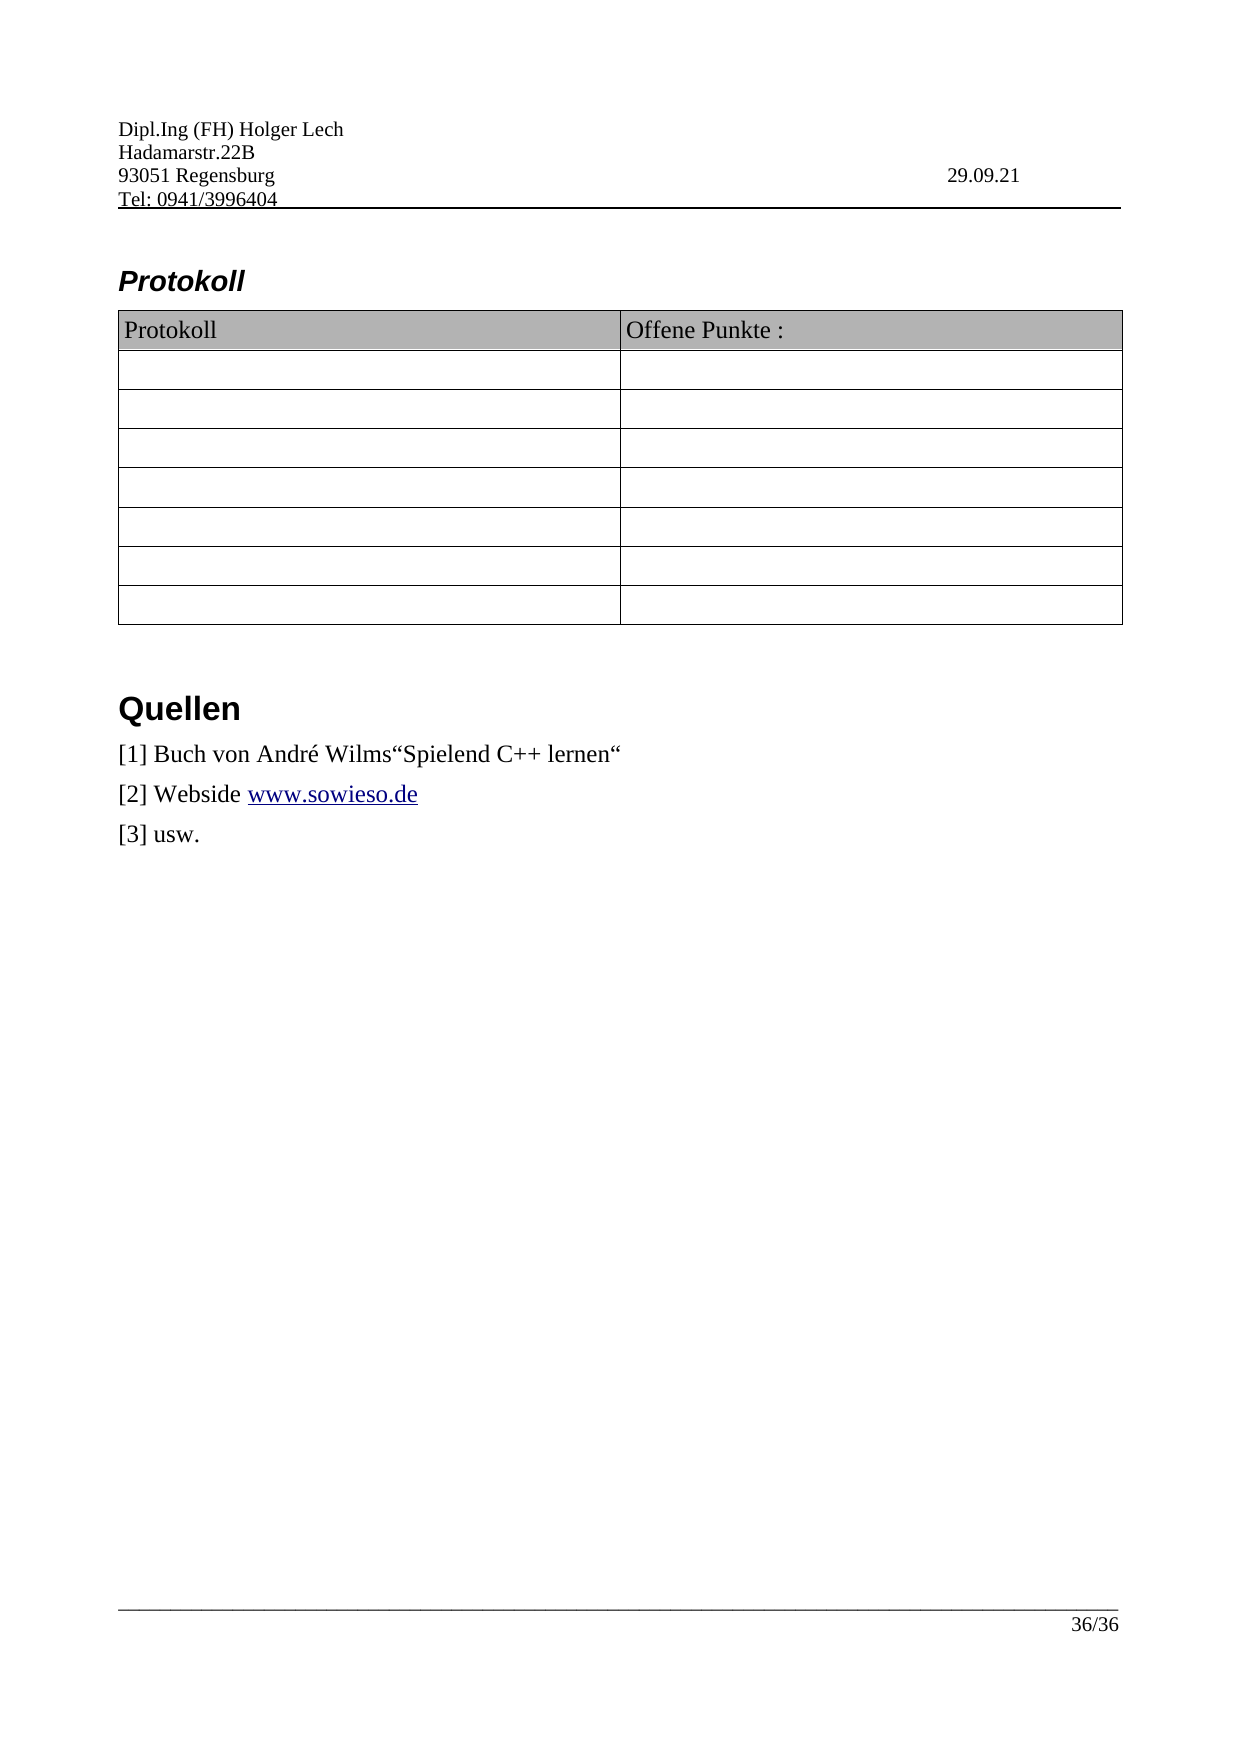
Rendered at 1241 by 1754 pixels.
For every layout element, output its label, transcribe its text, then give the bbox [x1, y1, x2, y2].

table_cell [119, 547, 620, 585]
table_cell [119, 508, 620, 546]
table_cell [621, 390, 1122, 428]
table_cell [119, 351, 620, 389]
table_cell [119, 586, 620, 624]
table_cell [621, 508, 1122, 546]
subtitle Quellen [118, 690, 1122, 727]
text [1] Buch von André Wilms“Spielend C++ lernen“ [118, 740, 1122, 767]
subtitle Protokoll [118, 265, 1122, 298]
text [2] Webside www.sowieso.de [118, 780, 1122, 808]
table_header Offene Punkte : [621, 311, 1122, 349]
table_cell [621, 586, 1122, 624]
text [3] usw. [118, 820, 1122, 848]
table_cell [119, 429, 620, 467]
table_header Protokoll [119, 311, 620, 349]
table_cell [621, 468, 1122, 507]
table_cell [621, 547, 1122, 585]
table_cell [119, 468, 620, 507]
table_cell [119, 390, 620, 428]
table_cell [621, 351, 1122, 389]
table_cell [621, 429, 1122, 467]
